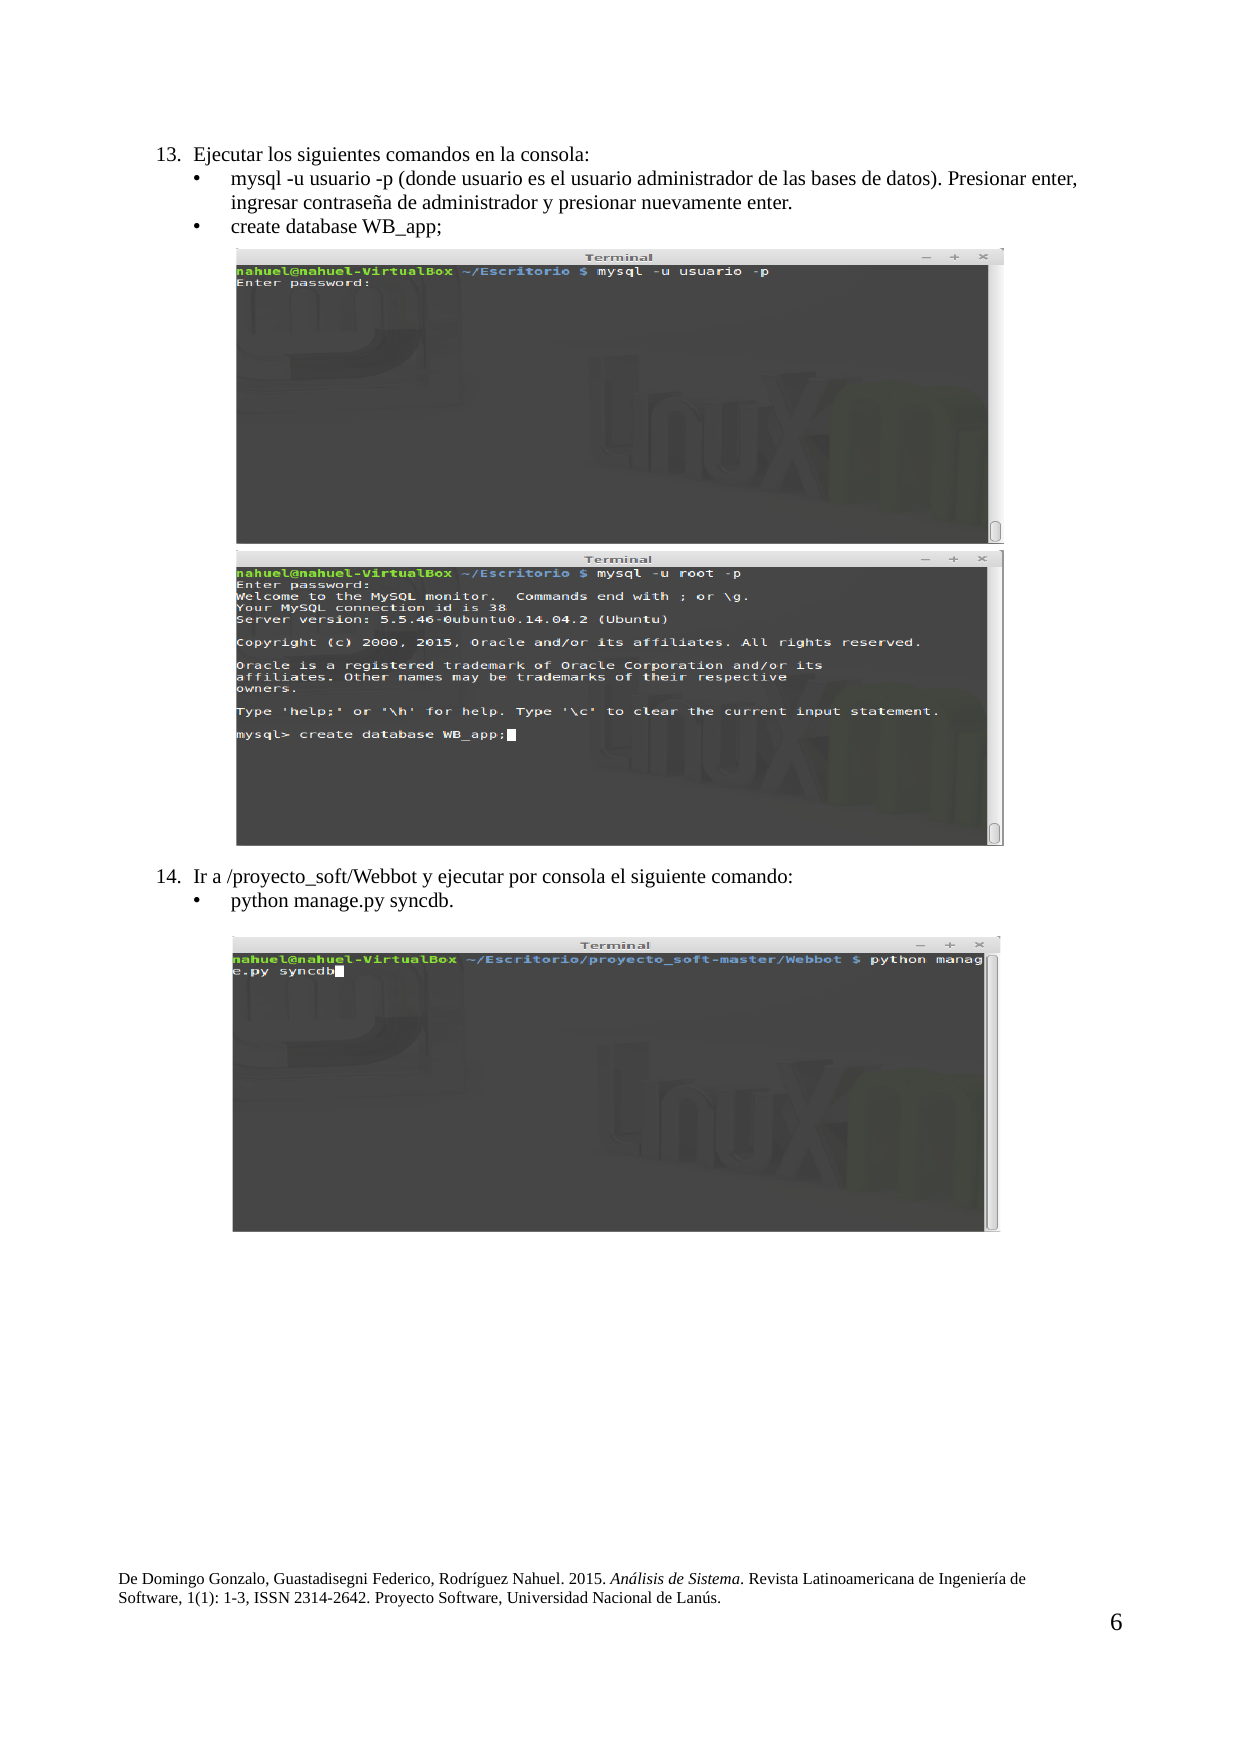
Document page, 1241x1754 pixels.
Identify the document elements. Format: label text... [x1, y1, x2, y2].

list create database WB_app; [193, 214, 1122, 238]
list python manage.py syncdb. [193, 888, 1122, 936]
picture [232, 936, 1001, 1232]
list Ir a /proyecto_soft/Webbot y ejecutar por consola el siguiente comando: [156, 864, 1122, 888]
list Ejecutar los siguientes comandos en la consola: [156, 142, 1122, 166]
picture [236, 550, 1004, 846]
picture [236, 248, 1004, 544]
list mysql -u usuario -p (donde usuario es el usuario administrador de las bases de datos). Presionar enter, ingresar contraseña de administrador y presionar nuevamente enter. [193, 166, 1122, 214]
